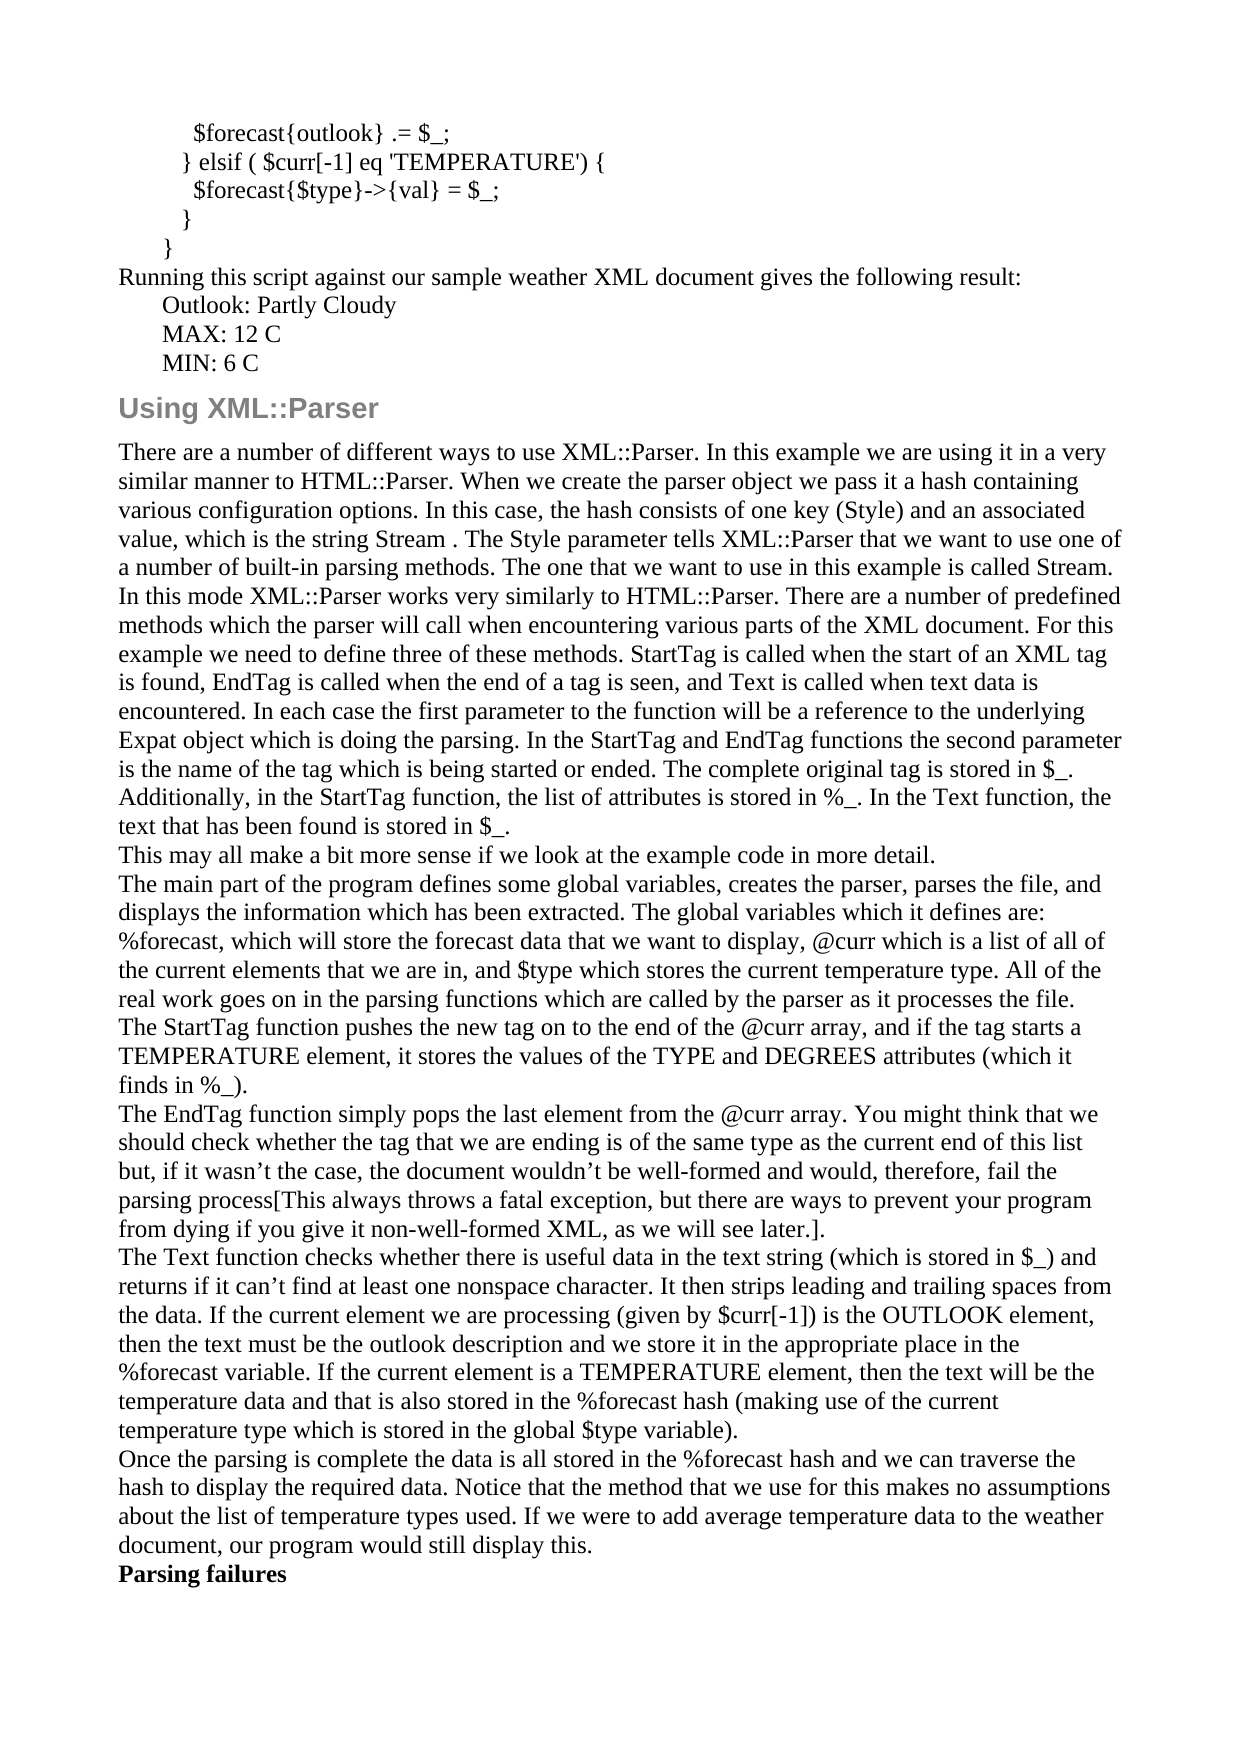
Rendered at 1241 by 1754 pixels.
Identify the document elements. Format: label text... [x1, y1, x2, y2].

text MIN: 6 C [118, 348, 1122, 377]
text $forecast{$type}->{val} = $_; [118, 176, 1122, 204]
text This may all make a bit more sense if we look at the example code in more detail. [118, 840, 1122, 869]
text $forecast{outlook} .= $_; [118, 118, 1122, 147]
subtitle Using XML::Parser [118, 391, 1122, 425]
text Once the parsing is complete the data is all stored in the %forecast hash and we can traverse the hash to display the required data. Notice that the method that we use for this makes no assumptions about the list of temperature types used. If we were to add average temperature data to the weather document, our program would still display this. [118, 1444, 1122, 1559]
text The Text function checks whether there is useful data in the text string (which is stored in $_) and returns if it can’t find at least one nonspace character. It then strips leading and trailing spaces from the data. If the current element we are processing (given by $curr[-1]) is the OUTLOOK element, then the text must be the outlook description and we store it in the appropriate place in the %forecast variable. If the current element is a TEMPERATURE element, then the text will be the temperature data and that is also stored in the %forecast hash (making use of the current temperature type which is stored in the global $type variable). [118, 1242, 1122, 1444]
text } [118, 233, 1122, 262]
text } [118, 204, 1122, 233]
text MAX: 12 C [118, 319, 1122, 348]
text Parsing failures [118, 1559, 1122, 1587]
text Outlook: Partly Cloudy [118, 291, 1122, 319]
text The StartTag function pushes the new tag on to the end of the @curr array, and if the tag starts a TEMPERATURE element, it stores the values of the TYPE and DEGREES attributes (which it finds in %_). [118, 1012, 1122, 1099]
text } elsif ( $curr[-1] eq 'TEMPERATURE') { [118, 147, 1122, 176]
text There are a number of different ways to use XML::Parser. In this example we are using it in a very similar manner to HTML::Parser. When we create the parser object we pass it a hash containing various configuration options. In this case, the hash consists of one key (Style) and an associated value, which is the string Stream . The Style parameter tells XML::Parser that we want to use one of a number of built-in parsing methods. The one that we want to use in this example is called Stream. In this mode XML::Parser works very similarly to HTML::Parser. There are a number of predefined methods which the parser will call when encountering various parts of the XML document. For this example we need to define three of these methods. StartTag is called when the start of an XML tag is found, EndTag is called when the end of a tag is seen, and Text is called when text data is encountered. In each case the first parameter to the function will be a reference to the underlying Expat object which is doing the parsing. In the StartTag and EndTag functions the second parameter is the name of the tag which is being started or ended. The complete original tag is stored in $_. Additionally, in the StartTag function, the list of attributes is stored in %_. In the Text function, the text that has been found is stored in $_. [118, 437, 1122, 840]
text The main part of the program defines some global variables, creates the parser, parses the file, and displays the information which has been extracted. The global variables which it defines are: %forecast, which will store the forecast data that we want to display, @curr which is a list of all of the current elements that we are in, and $type which stores the current temperature type. All of the real work goes on in the parsing functions which are called by the parser as it processes the file. [118, 869, 1122, 1012]
text Running this script against our sample weather XML document gives the following result: [118, 262, 1122, 291]
text The EndTag function simply pops the last element from the @curr array. You might think that we should check whether the tag that we are ending is of the same type as the current end of this list but, if it wasn’t the case, the document wouldn’t be well-formed and would, therefore, fail the parsing process[This always throws a fatal exception, but there are ways to prevent your program from dying if you give it non-well-formed XML, as we will see later.]. [118, 1099, 1122, 1242]
